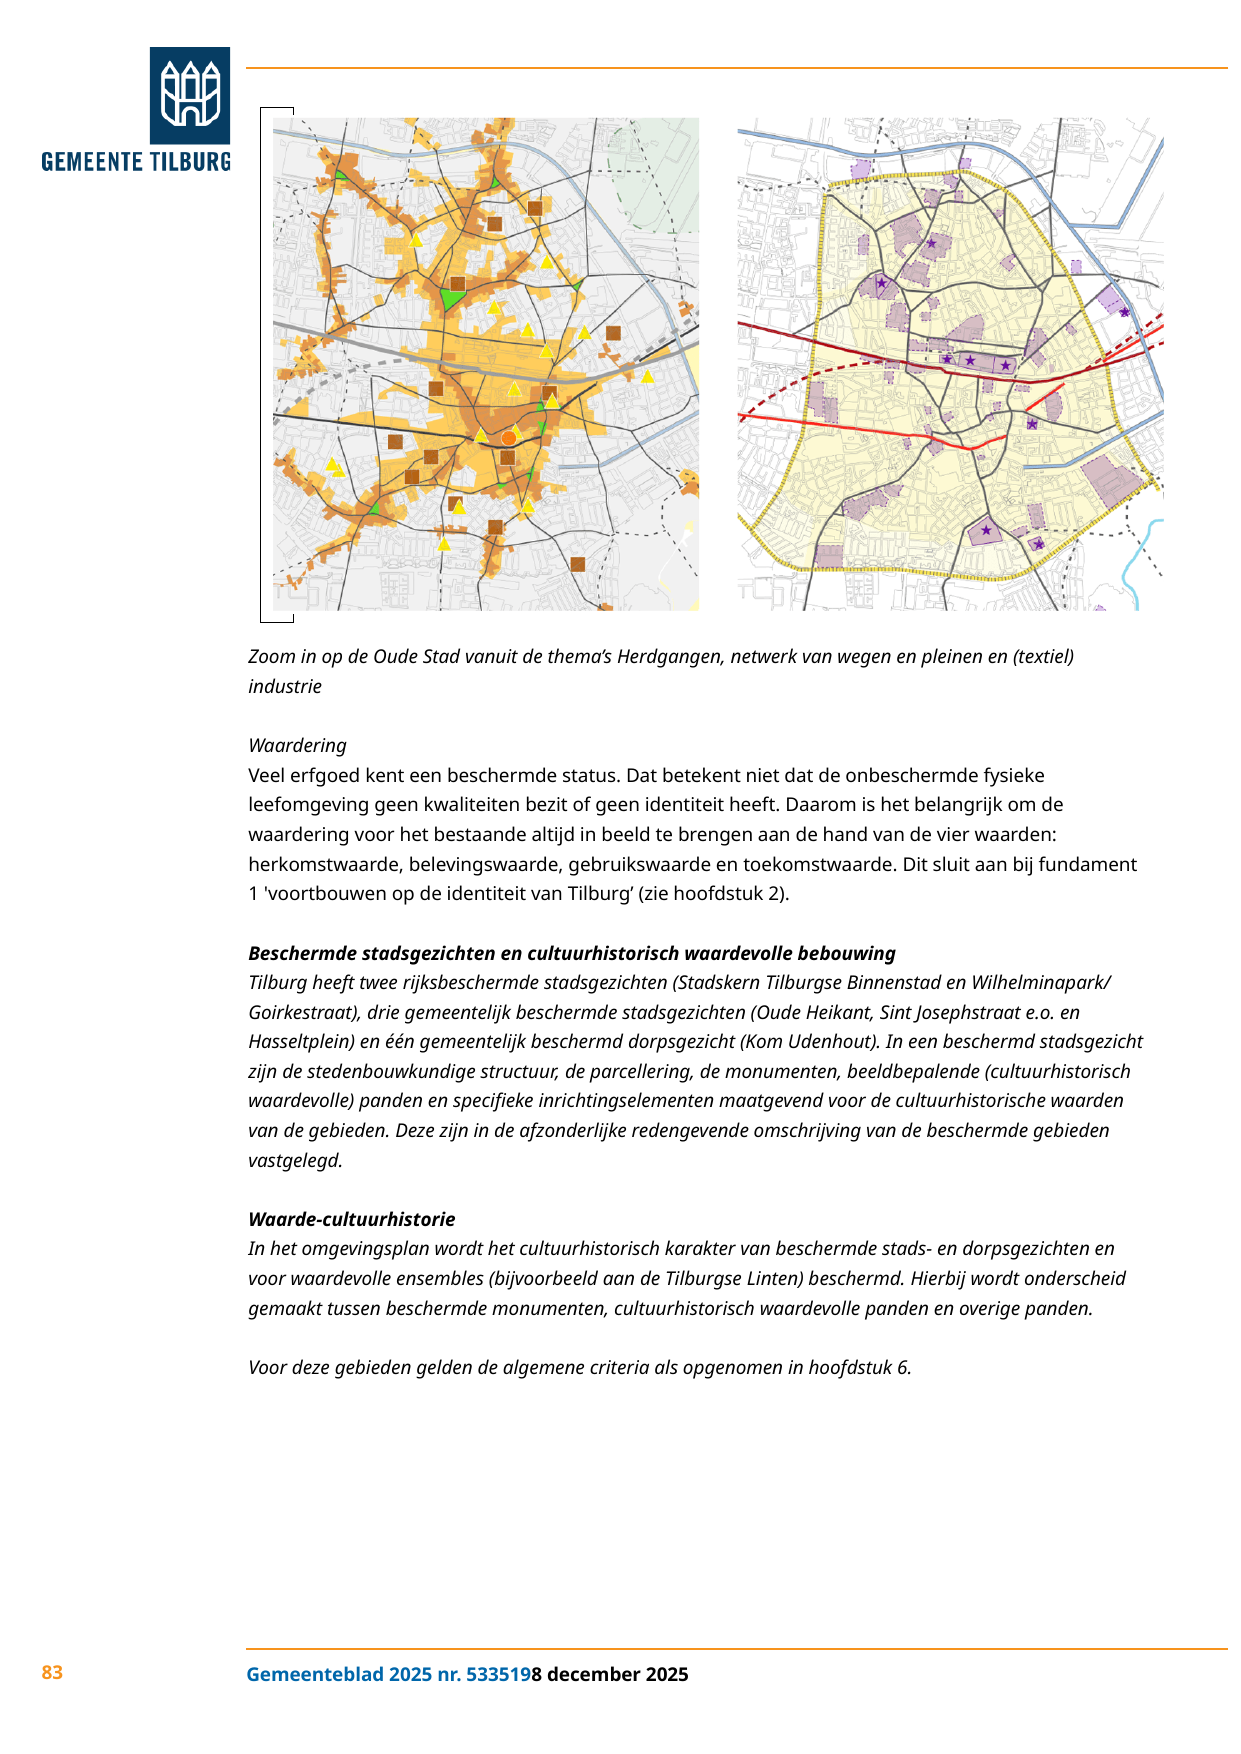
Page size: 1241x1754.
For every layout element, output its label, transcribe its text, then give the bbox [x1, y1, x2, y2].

text Zoom in op de Oude Stad vanuit de thema’s Herdgangen, netwerk van wegen en pleinen en (textiel) industrie [248, 644, 1152, 699]
text Waardering [248, 732, 1152, 758]
text Veel erfgoed kent een beschermde status. Dat betekent niet dat de onbeschermde fysieke leefomgeving geen kwaliteiten bezit of geen identiteit heeft. Daarom is het belangrijk om de waardering voor het bestaande altijd in beeld te brengen aan de hand van de vier waarden: herkomstwaarde, belevingswaarde, gebruikswaarde en toekomstwaarde. Dit sluit aan bij fundament 1 'voortbouwen op de identiteit van Tilburg’ (zie hoofdstuk 2). [248, 762, 1152, 906]
table_header Beschermde stadsgezichten en cultuurhistorisch waardevolle bebouwing Tilburg heeft twee rijksbeschermde stadsgezichten (Stadskern Tilburgse Binnenstad en Wilhelminapark/ Goirkestraat), drie gemeentelijk beschermde stadsgezichten (Oude Heikant, Sint Josephstraat e.o. en Hasseltplein) en één gemeentelijk beschermd dorpsgezicht (Kom Udenhout). In een beschermd stadsgezicht zijn de stedenbouwkundige structuur, de parcellering, de monumenten, beeldbepalende (cultuurhistorisch waardevolle) panden en specifieke inrichtingselementen maatgevend voor de cultuurhistorische waarden van de gebieden. Deze zijn in de afzonderlijke redengevende omschrijving van de beschermde gebieden vastgelegd. Waarde-cultuurhistorie In het omgevingsplan wordt het cultuurhistorisch karakter van beschermde stads- en dorpsgezichten en voor waardevolle ensembles (bijvoorbeeld aan de Tilburgse Linten) beschermd. Hierbij wordt onderscheid gemaakt tussen beschermde monumenten, cultuurhistorisch waardevolle panden en overige panden. Voor deze gebieden gelden de algemene criteria als opgenomen in hoofdstuk 6. [248, 940, 1152, 1379]
picture [268, 115, 1173, 614]
picture [41, 47, 231, 172]
